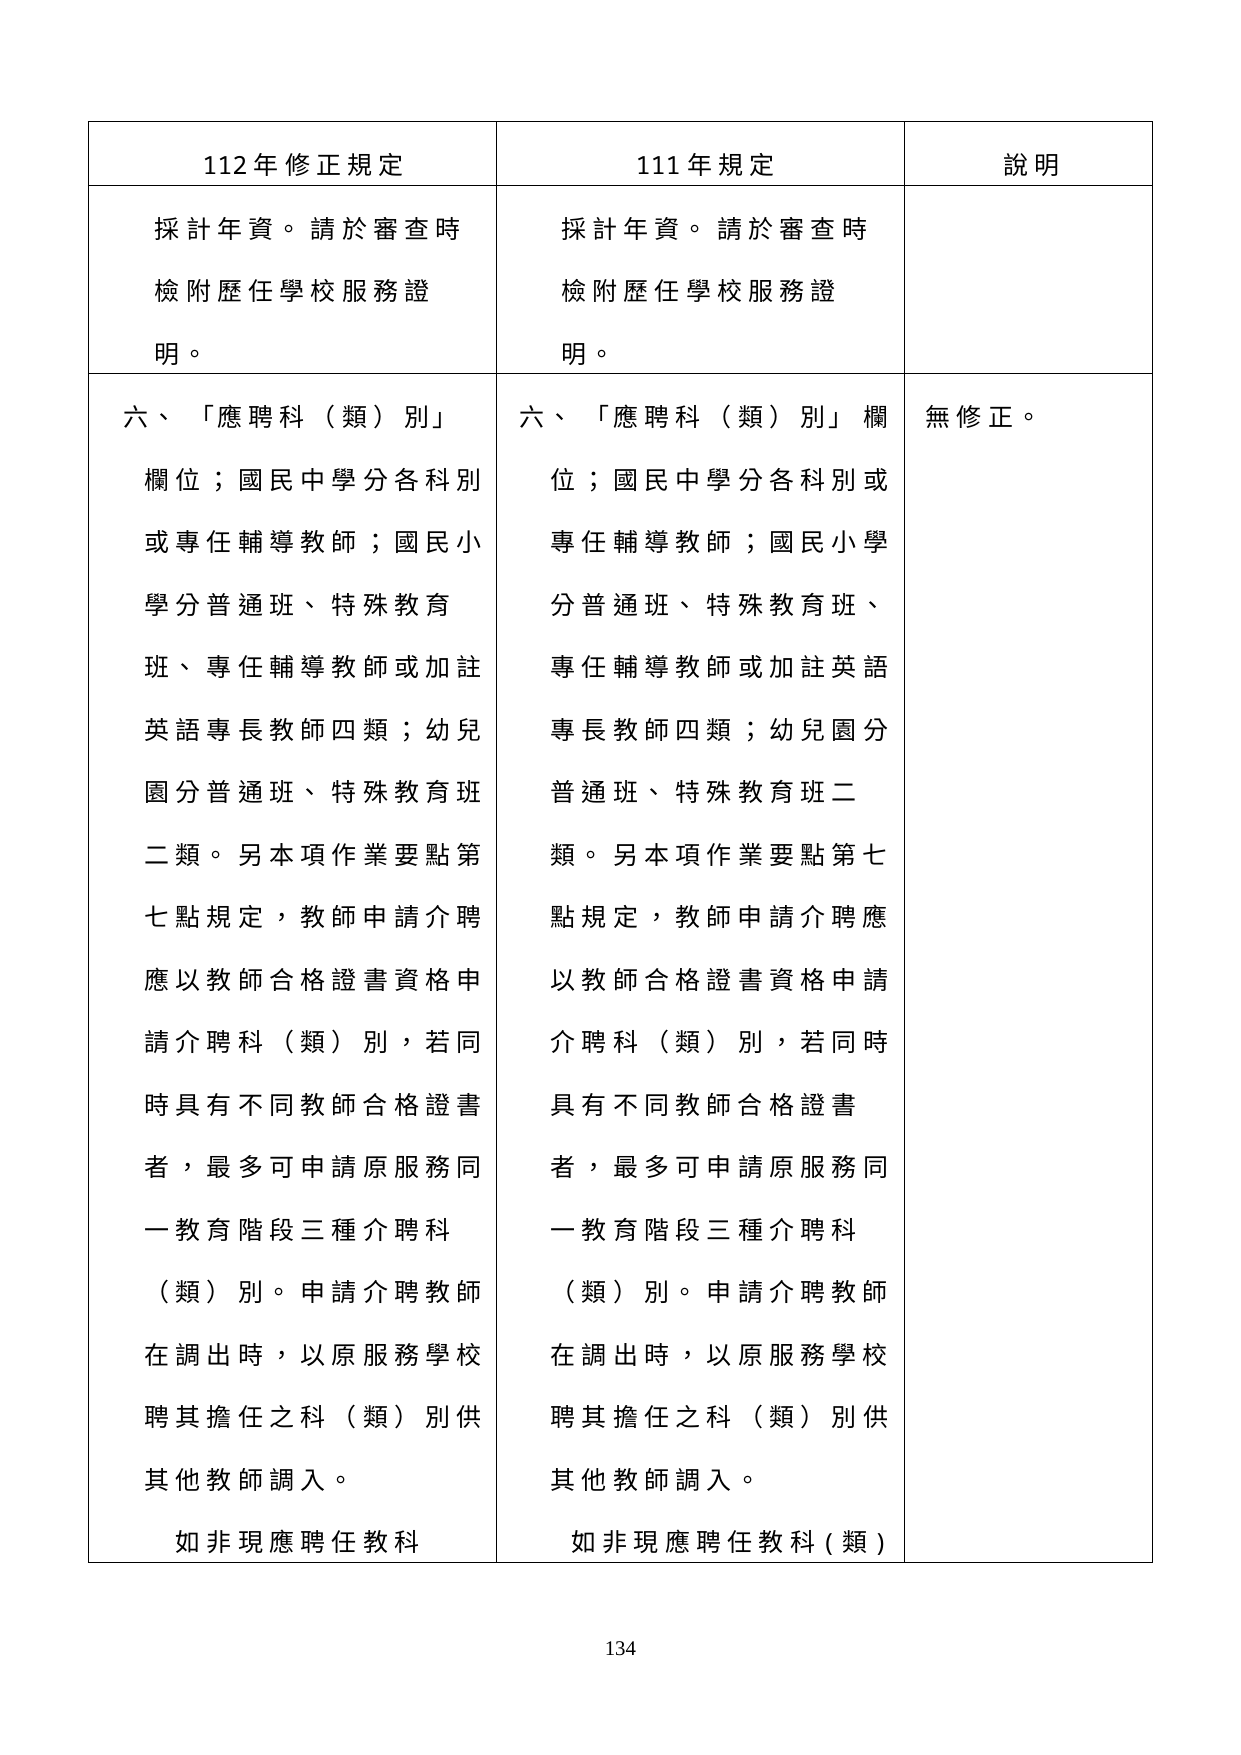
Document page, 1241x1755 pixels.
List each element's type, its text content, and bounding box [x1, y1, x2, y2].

table_header 說明 [905, 122, 1152, 185]
table_cell 六、「應聘科（類）別」欄位；國民中學分各科別或專任輔導教師；國民小學分普通班、特殊教育班、專任輔導教師或加註英語專長教師四類；幼兒園分普通班、特殊教育班二類。另本項作業要點第七點規定，教師申請介聘應以教師合格證書資格申請介聘科（類）別，若同時具有不同教師合格證書者，最多可申請原服務同一教育階段三種介聘科（類）別。申請介聘教師在調出時，以原服務學校聘其擔任之科（類）別供其他教師調入。 如非現應聘任教科 [89, 374, 496, 1562]
table_header 112年修正規定 [89, 122, 496, 185]
table_cell 採計年資。請於審查時檢附歷任學校服務證明。 [497, 186, 904, 373]
table_cell [905, 186, 1152, 373]
table_cell 採計年資。請於審查時檢附歷任學校服務證明。 [89, 186, 496, 373]
table_cell 六、「應聘科（類）別」欄位；國民中學分各科別或專任輔導教師；國民小學分普通班、特殊教育班、專任輔導教師或加註英語專長教師四類；幼兒園分普通班、特殊教育班二類。另本項作業要點第七點規定，教師申請介聘應以教師合格證書資格申請介聘科（類）別，若同時具有不同教師合格證書者，最多可申請原服務同一教育階段三種介聘科（類）別。申請介聘教師在調出時，以原服務學校聘其擔任之科（類）別供其他教師調入。 如非現應聘任教科(類) [497, 374, 904, 1562]
table_header 111年規定 [497, 122, 904, 185]
table_cell 無修正。 [905, 374, 1152, 1562]
